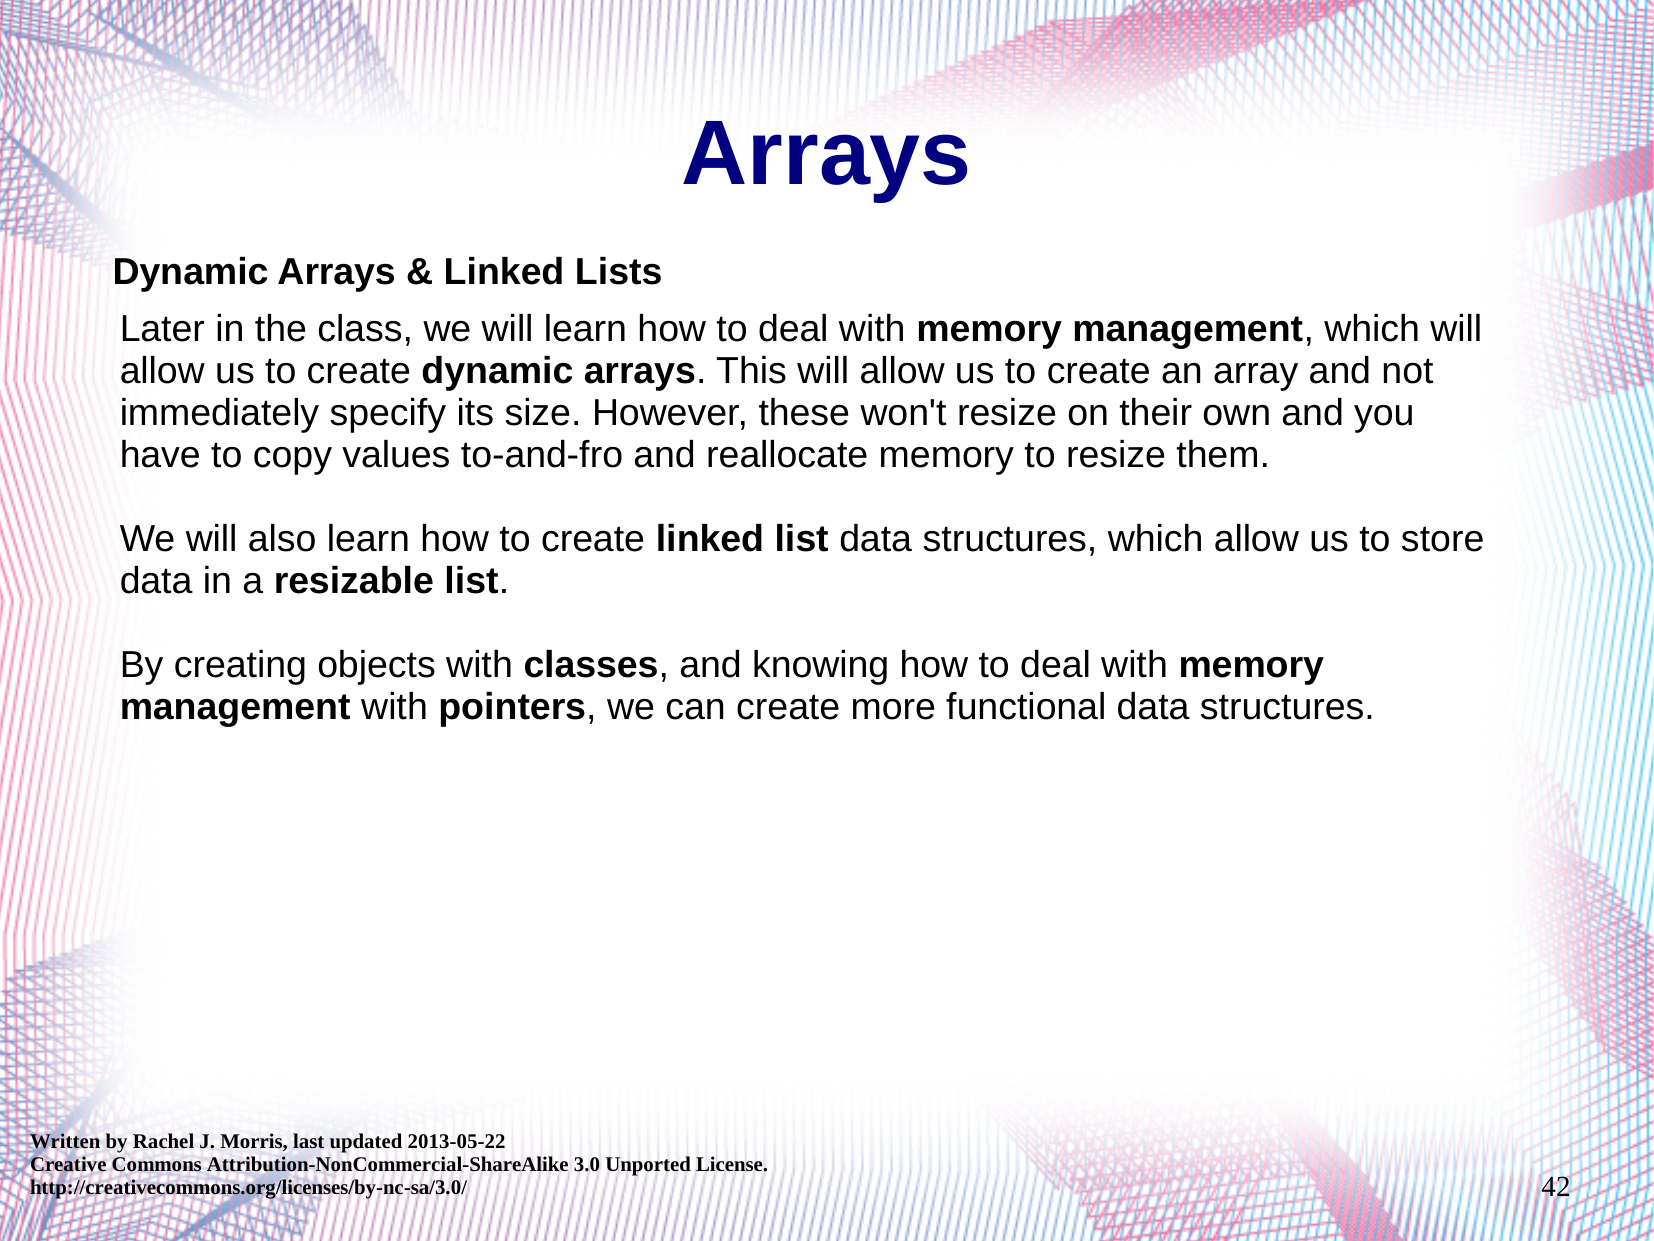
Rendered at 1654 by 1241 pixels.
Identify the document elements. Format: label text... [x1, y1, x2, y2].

picture [0, 0, 1654, 1241]
title Arrays [82, 49, 1571, 257]
text_box Later in the class, we will learn how to deal with memory management, which will allow us to create dynamic arrays. This will allow us to create an array and not immediately specify its size. However, these won't resize on their own and you have to copy values to-and-fro and reallocate memory to resize them. We will also learn how to create linked list data structures, which allow us to store data in a resizable list. By creating objects with classes, and knowing how to deal with memory management with pointers, we can create more functional data structures. [105, 300, 1501, 735]
text_box Dynamic Arrays & Linked Lists [97, 243, 1591, 301]
